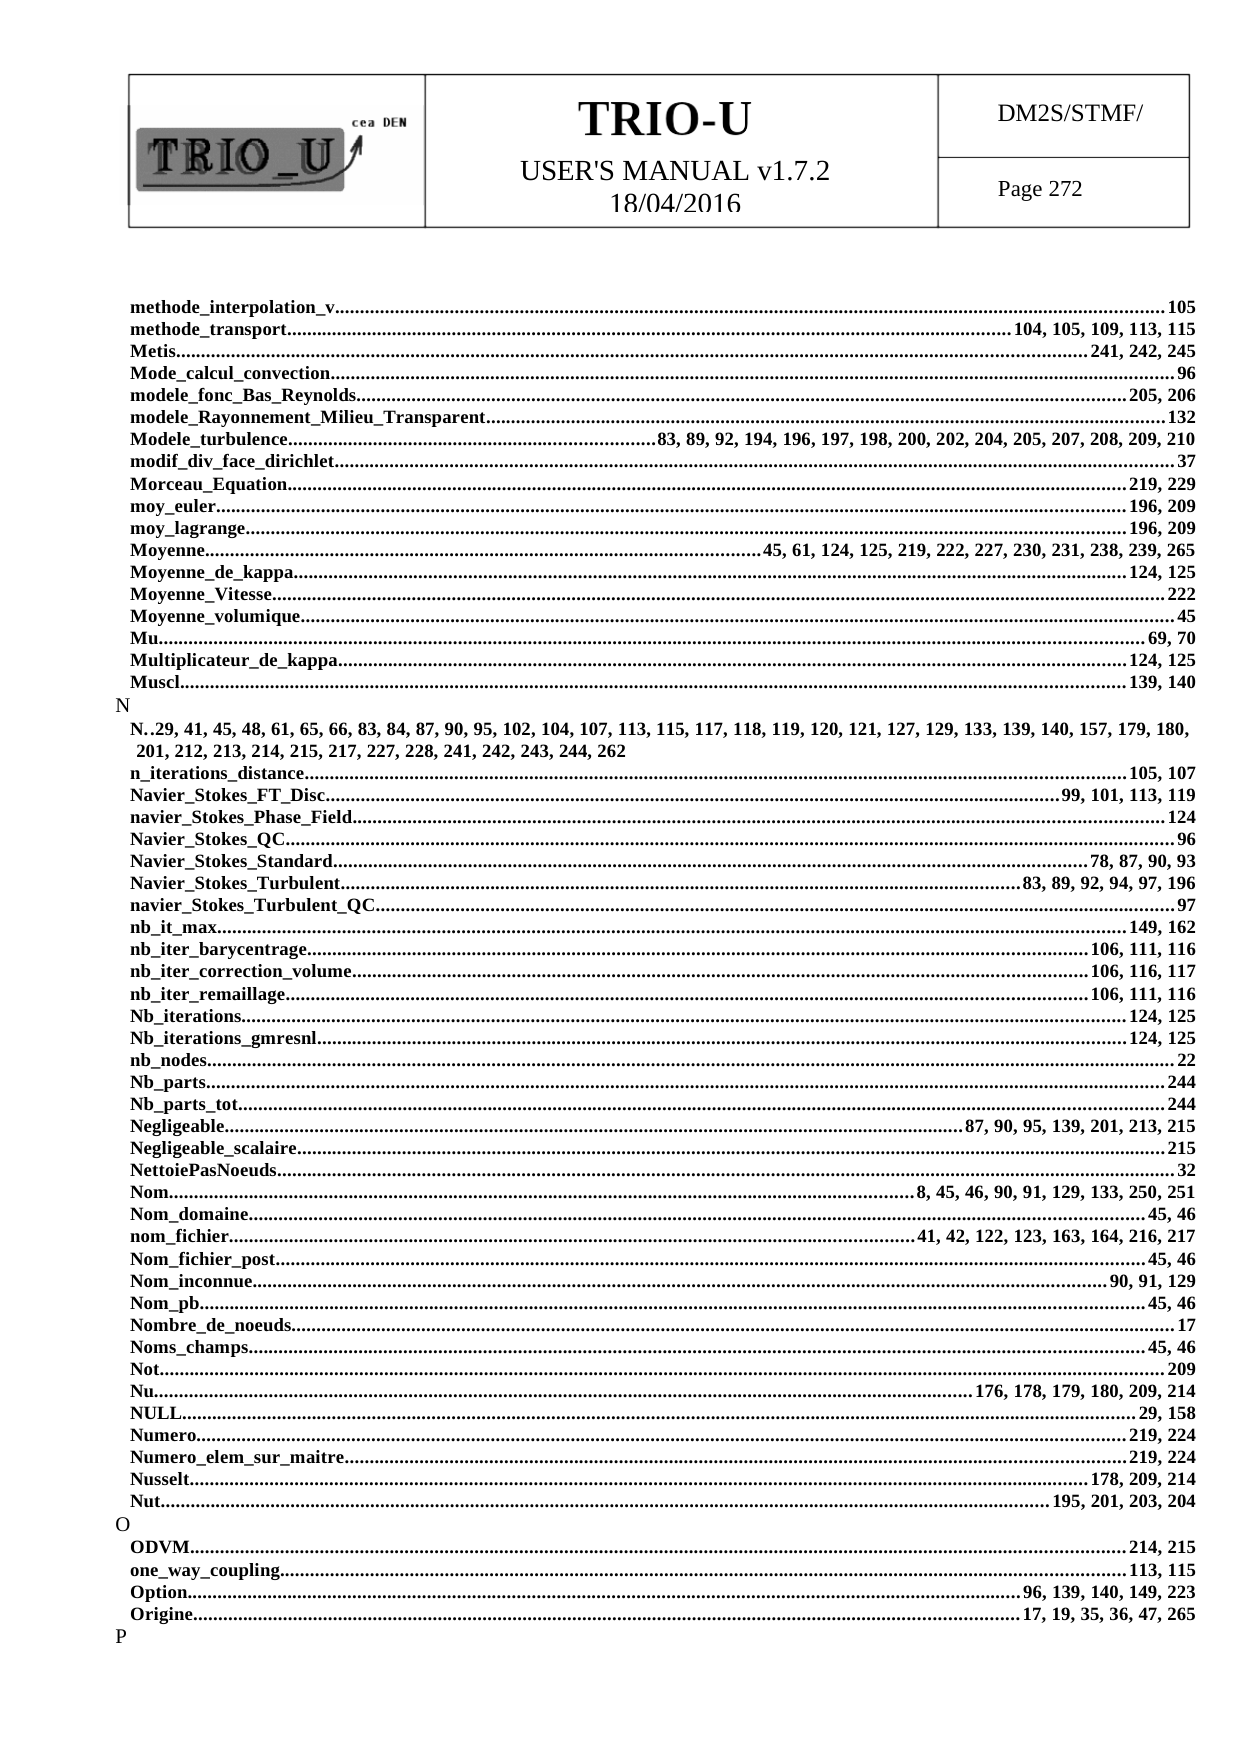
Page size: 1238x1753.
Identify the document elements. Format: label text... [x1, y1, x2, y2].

text Nombre_de_noeuds 17 [130, 1313, 1196, 1335]
text Negligeable 87, 90, 95, 139, 201, 213, 215 [130, 1114, 1196, 1136]
text Moyenne 45, 61, 124, 125, 219, 222, 227, 230, 231, 238, 239, 265 [130, 538, 1196, 560]
text Nu 176, 178, 179, 180, 209, 214 [130, 1379, 1196, 1401]
text Multiplicateur_de_kappa 124, 125 [130, 649, 1196, 671]
text n_iterations_distance 105, 107 [130, 761, 1196, 783]
text Origine 17, 19, 35, 36, 47, 265 [130, 1602, 1196, 1624]
text NULL 29, 158 [130, 1401, 1196, 1423]
text O [115, 1512, 1196, 1536]
text nb_iter_barycentrage 106, 111, 116 [130, 938, 1196, 960]
text nb_iter_remaillage 106, 111, 116 [130, 982, 1196, 1004]
text Nusselt 178, 209, 214 [130, 1468, 1196, 1490]
text Nb_iterations 124, 125 [130, 1004, 1196, 1026]
text Mu 69, 70 [130, 627, 1196, 649]
text Noms_champs 45, 46 [130, 1335, 1196, 1357]
text Nom_pb 45, 46 [130, 1291, 1196, 1313]
text Mode_calcul_convection 96 [130, 362, 1196, 384]
text NettoiePasNoeuds 32 [130, 1158, 1196, 1181]
text Modele_turbulence 83, 89, 92, 194, 196, 197, 198, 200, 202, 204, 205, 207, 208, 209, 210 [130, 428, 1196, 450]
text Nom_inconnue 90, 91, 129 [130, 1269, 1196, 1291]
text Negligeable_scalaire 215 [130, 1136, 1196, 1158]
text moy_lagrange 196, 209 [130, 516, 1196, 538]
text Not 209 [130, 1357, 1196, 1379]
text Numero 219, 224 [130, 1423, 1196, 1446]
text nb_nodes 22 [130, 1048, 1196, 1070]
text nom_fichier 41, 42, 122, 123, 163, 164, 216, 217 [130, 1225, 1196, 1247]
text Navier_Stokes_Standard 78, 87, 90, 93 [130, 849, 1196, 871]
text methode_interpolation_v 105 [130, 295, 1196, 317]
text Moyenne_Vitesse 222 [130, 582, 1196, 604]
text Numero_elem_sur_maitre 219, 224 [130, 1446, 1196, 1468]
text Morceau_Equation 219, 229 [130, 472, 1196, 494]
text modele_fonc_Bas_Reynolds 205, 206 [130, 384, 1196, 406]
text methode_transport 104, 105, 109, 113, 115 [130, 317, 1196, 339]
text Nom_domaine 45, 46 [130, 1203, 1196, 1225]
text Nom_fichier_post 45, 46 [130, 1247, 1196, 1269]
text moy_euler 196, 209 [130, 494, 1196, 516]
text Moyenne_de_kappa 124, 125 [130, 560, 1196, 582]
text modele_Rayonnement_Milieu_Transparent 132 [130, 406, 1196, 428]
text Metis 241, 242, 245 [130, 339, 1196, 362]
text modif_div_face_dirichlet 37 [130, 450, 1196, 472]
text Navier_Stokes_FT_Disc 99, 101, 113, 119 [130, 783, 1196, 805]
text Option 96, 139, 140, 149, 223 [130, 1580, 1196, 1602]
text Nb_parts 244 [130, 1070, 1196, 1092]
text N [115, 693, 1196, 717]
text N 29, 41, 45, 48, 61, 65, 66, 83, 84, 87, 90, 95, 102, 104, 107, 113, 115, 117, 118, 119, 120, 121, 127, 129, 133, 139, 140, 157, 179, 180, 201, 212, 213, 214, 215, 217, 227, 228, 241, 242, 243, 244, 262 [130, 717, 1196, 761]
text Nb_parts_tot 244 [130, 1092, 1196, 1114]
text Navier_Stokes_QC 96 [130, 827, 1196, 849]
text ODVM 214, 215 [130, 1536, 1196, 1558]
text Muscl 139, 140 [130, 671, 1196, 693]
text Navier_Stokes_Turbulent 83, 89, 92, 94, 97, 196 [130, 871, 1196, 893]
text Moyenne_volumique 45 [130, 604, 1196, 627]
text navier_Stokes_Turbulent_QC 97 [130, 893, 1196, 916]
text nb_it_max 149, 162 [130, 916, 1196, 938]
text nb_iter_correction_volume 106, 116, 117 [130, 960, 1196, 982]
text one_way_coupling 113, 115 [130, 1558, 1196, 1580]
text navier_Stokes_Phase_Field 124 [130, 805, 1196, 827]
text Nom 8, 45, 46, 90, 91, 129, 133, 250, 251 [130, 1181, 1196, 1203]
text Nb_iterations_gmresnl 124, 125 [130, 1026, 1196, 1048]
text Nut 195, 201, 203, 204 [130, 1490, 1196, 1512]
text P [115, 1624, 1196, 1648]
